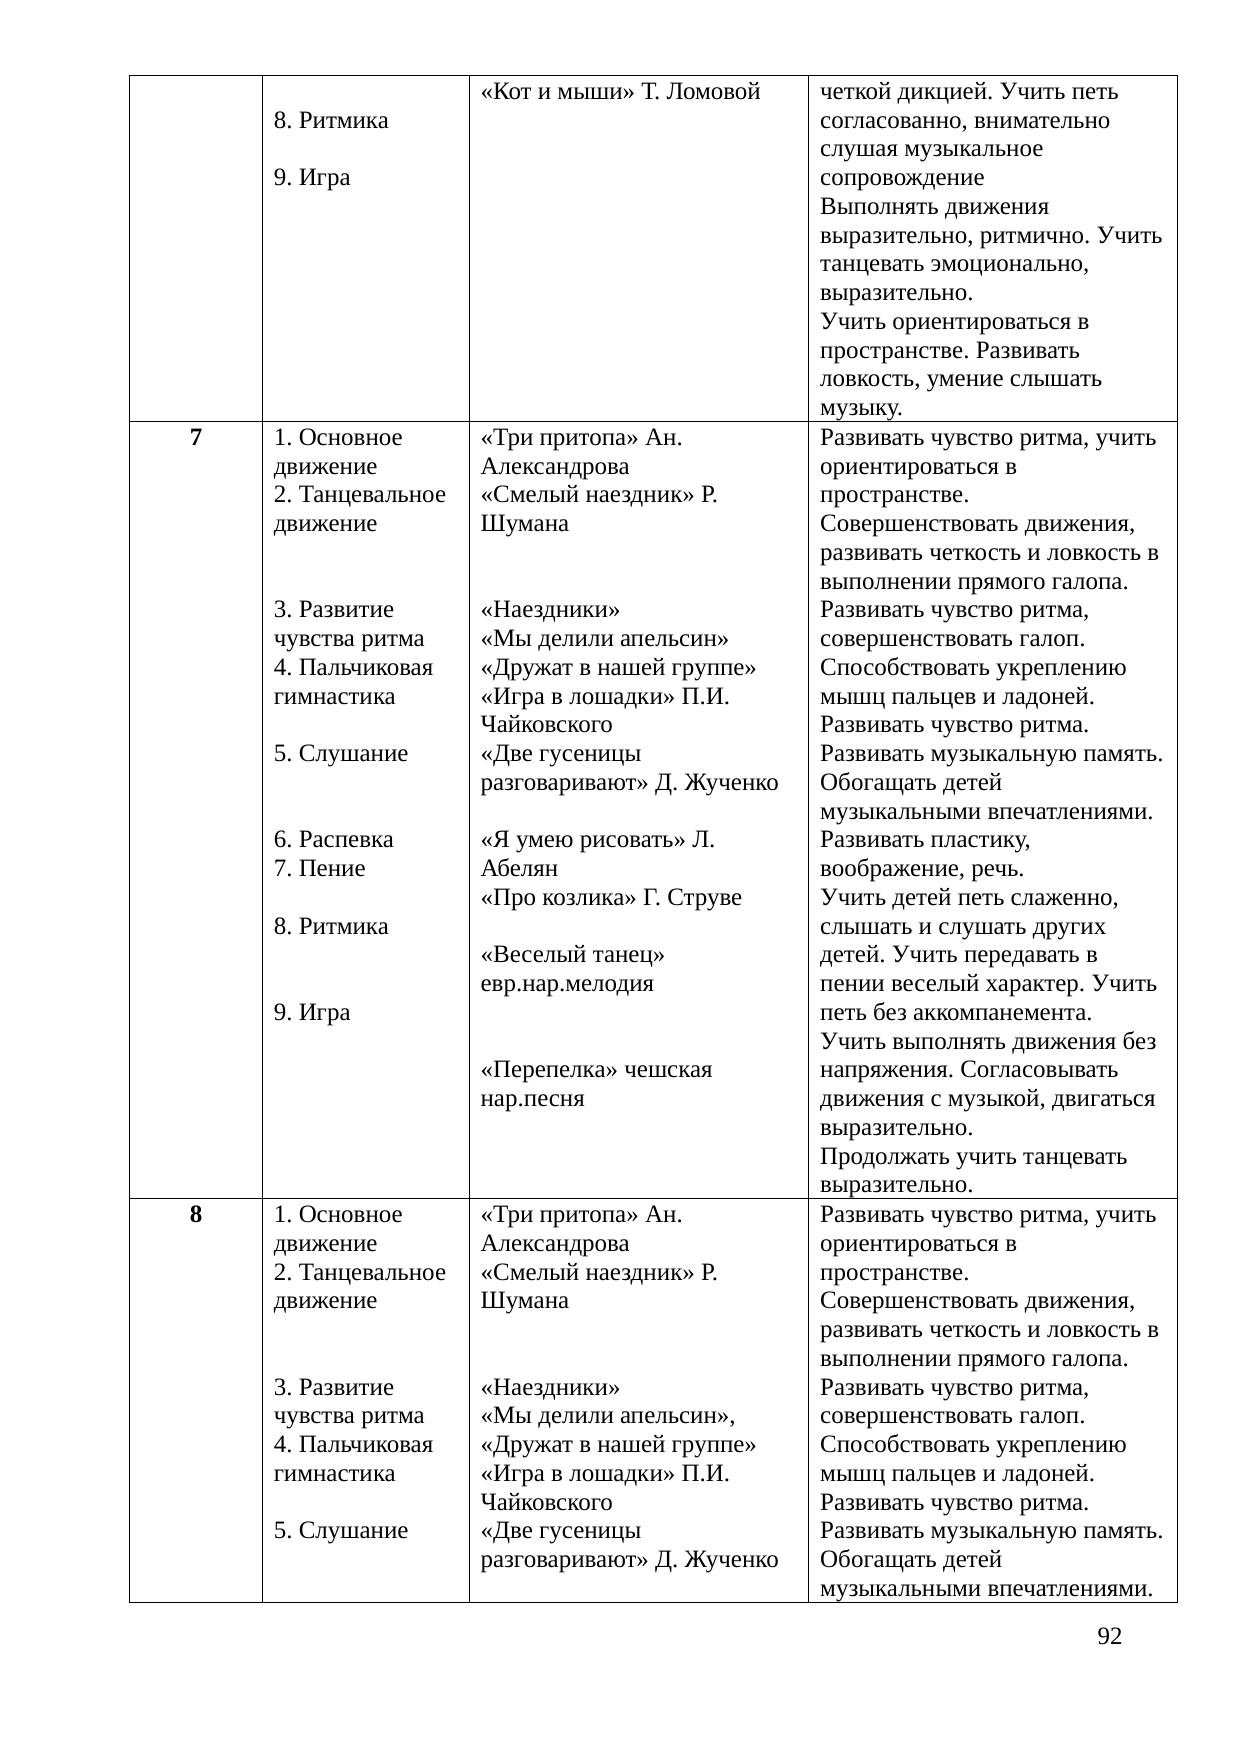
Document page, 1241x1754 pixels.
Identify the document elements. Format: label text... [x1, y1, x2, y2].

table_cell Развивать чувство ритма, учить ориентироваться в пространстве. Совершенствовать движения, развивать четкость и ловкость в выполнении прямого галопа. Развивать чувство ритма, совершенствовать галоп. Способствовать укреплению мышц пальцев и ладоней. Развивать чувство ритма. Развивать музыкальную память. Обогащать детей музыкальными впечатлениями. [809, 1199, 1177, 1602]
table_cell «Три притопа» Ан. Александрова «Смелый наездник» Р. Шумана «Наездники» «Мы делили апельсин», «Дружат в нашей группе» «Игра в лошадки» П.И. Чайковского «Две гусеницы разговаривают» Д. Жученко [470, 1199, 808, 1602]
table_cell «Кот и мыши» Т. Ломовой [470, 76, 808, 421]
table_cell 8. Ритмика 9. Игра [263, 76, 469, 421]
table_cell 8 [130, 1199, 262, 1602]
table_cell Развивать чувство ритма, учить ориентироваться в пространстве. Совершенствовать движения, развивать четкость и ловкость в выполнении прямого галопа. Развивать чувство ритма, совершенствовать галоп. Способствовать укреплению мышц пальцев и ладоней. Развивать чувство ритма. Развивать музыкальную память. Обогащать детей музыкальными впечатлениями. Развивать пластику, воображение, речь. Учить детей петь слаженно, слышать и слушать других детей. Учить передавать в пении веселый характер. Учить петь без аккомпанемента. Учить выполнять движения без напряжения. Согласовывать движения с музыкой, двигаться выразительно. Продолжать учить танцевать выразительно. [809, 422, 1177, 1198]
table_cell 1. Основное движение 2. Танцевальное движение 3. Развитие чувства ритма 4. Пальчиковая гимнастика 5. Слушание 6. Распевка 7. Пение 8. Ритмика 9. Игра [263, 422, 469, 1198]
table_cell «Три притопа» Ан. Александрова «Смелый наездник» Р. Шумана «Наездники» «Мы делили апельсин» «Дружат в нашей группе» «Игра в лошадки» П.И. Чайковского «Две гусеницы разговаривают» Д. Жученко «Я умею рисовать» Л. Абелян «Про козлика» Г. Струве «Веселый танец» евр.нар.мелодия «Перепелка» чешская нар.песня [470, 422, 808, 1198]
table_cell 7 [130, 422, 262, 1198]
table_cell [130, 76, 262, 421]
table_cell четкой дикцией. Учить петь согласованно, внимательно слушая музыкальное сопровождение Выполнять движения выразительно, ритмично. Учить танцевать эмоционально, выразительно. Учить ориентироваться в пространстве. Развивать ловкость, умение слышать музыку. [809, 76, 1177, 421]
table_cell 1. Основное движение 2. Танцевальное движение 3. Развитие чувства ритма 4. Пальчиковая гимнастика 5. Слушание [263, 1199, 469, 1602]
